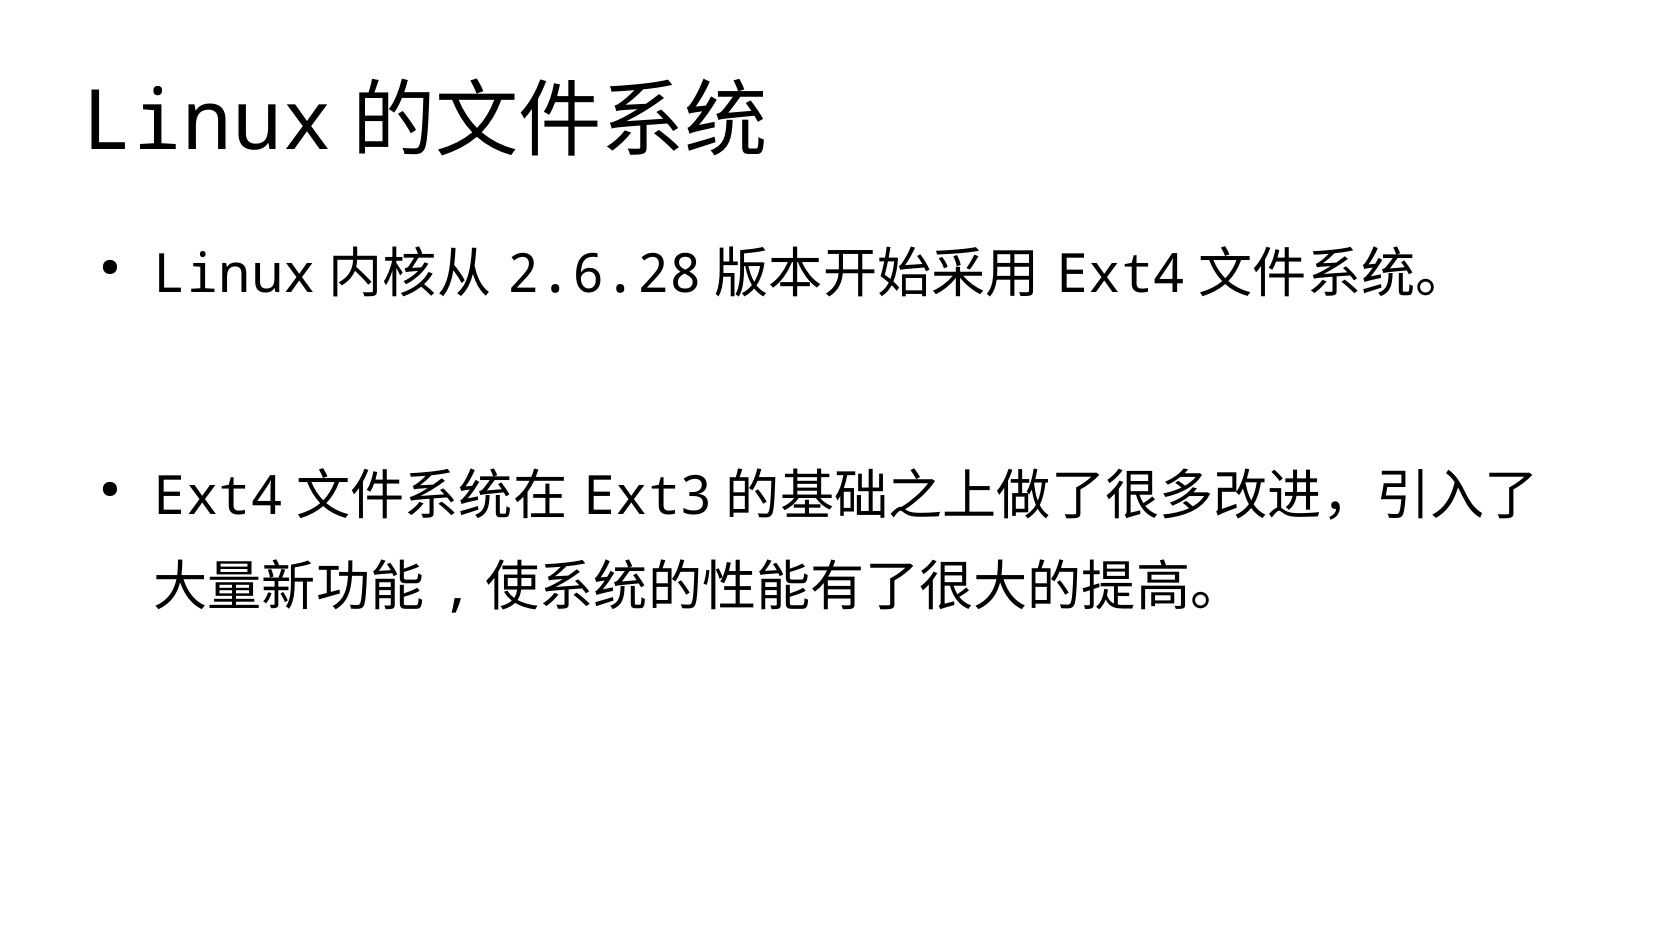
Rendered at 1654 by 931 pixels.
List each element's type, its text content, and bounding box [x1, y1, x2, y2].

list Linux内核从2.6.28版本开始采用Ext4文件系统。 Ext4文件系统在Ext3的基础之上做了很多改进，引入了大量新功能,使系统的性能有了很大的提高。 [82, 217, 1571, 839]
title Linux的文件系统 [82, 37, 1571, 189]
